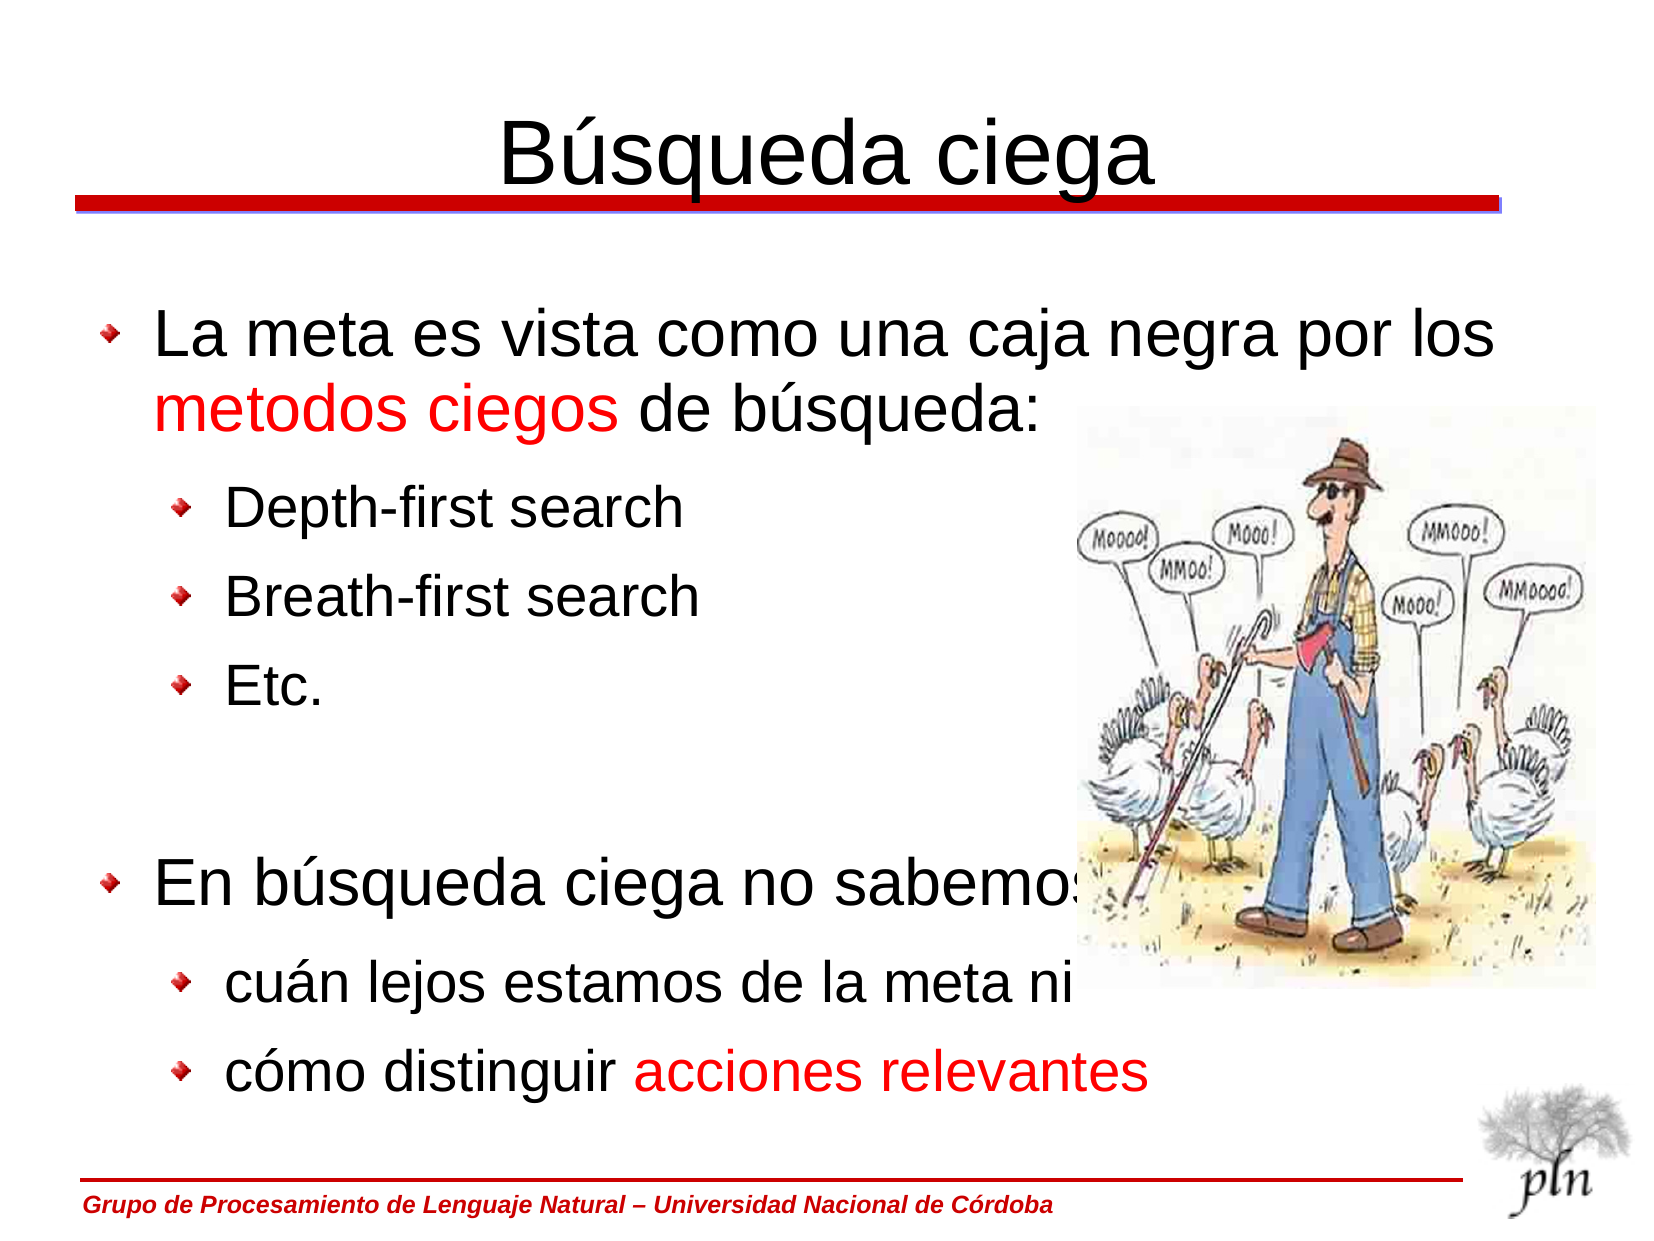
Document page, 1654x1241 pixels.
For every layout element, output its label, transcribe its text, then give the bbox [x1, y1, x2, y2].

picture [1077, 406, 1596, 989]
title Búsqueda ciega [82, 56, 1571, 250]
picture [1477, 1083, 1635, 1219]
list La meta es vista como una caja negra por los metodos ciegos de búsqueda: Depth-first search Breath-first search Etc. En búsqueda ciega no sabemos: cuán lejos estamos de la meta ni cómo distinguir acciones relevantes [82, 296, 1571, 1115]
